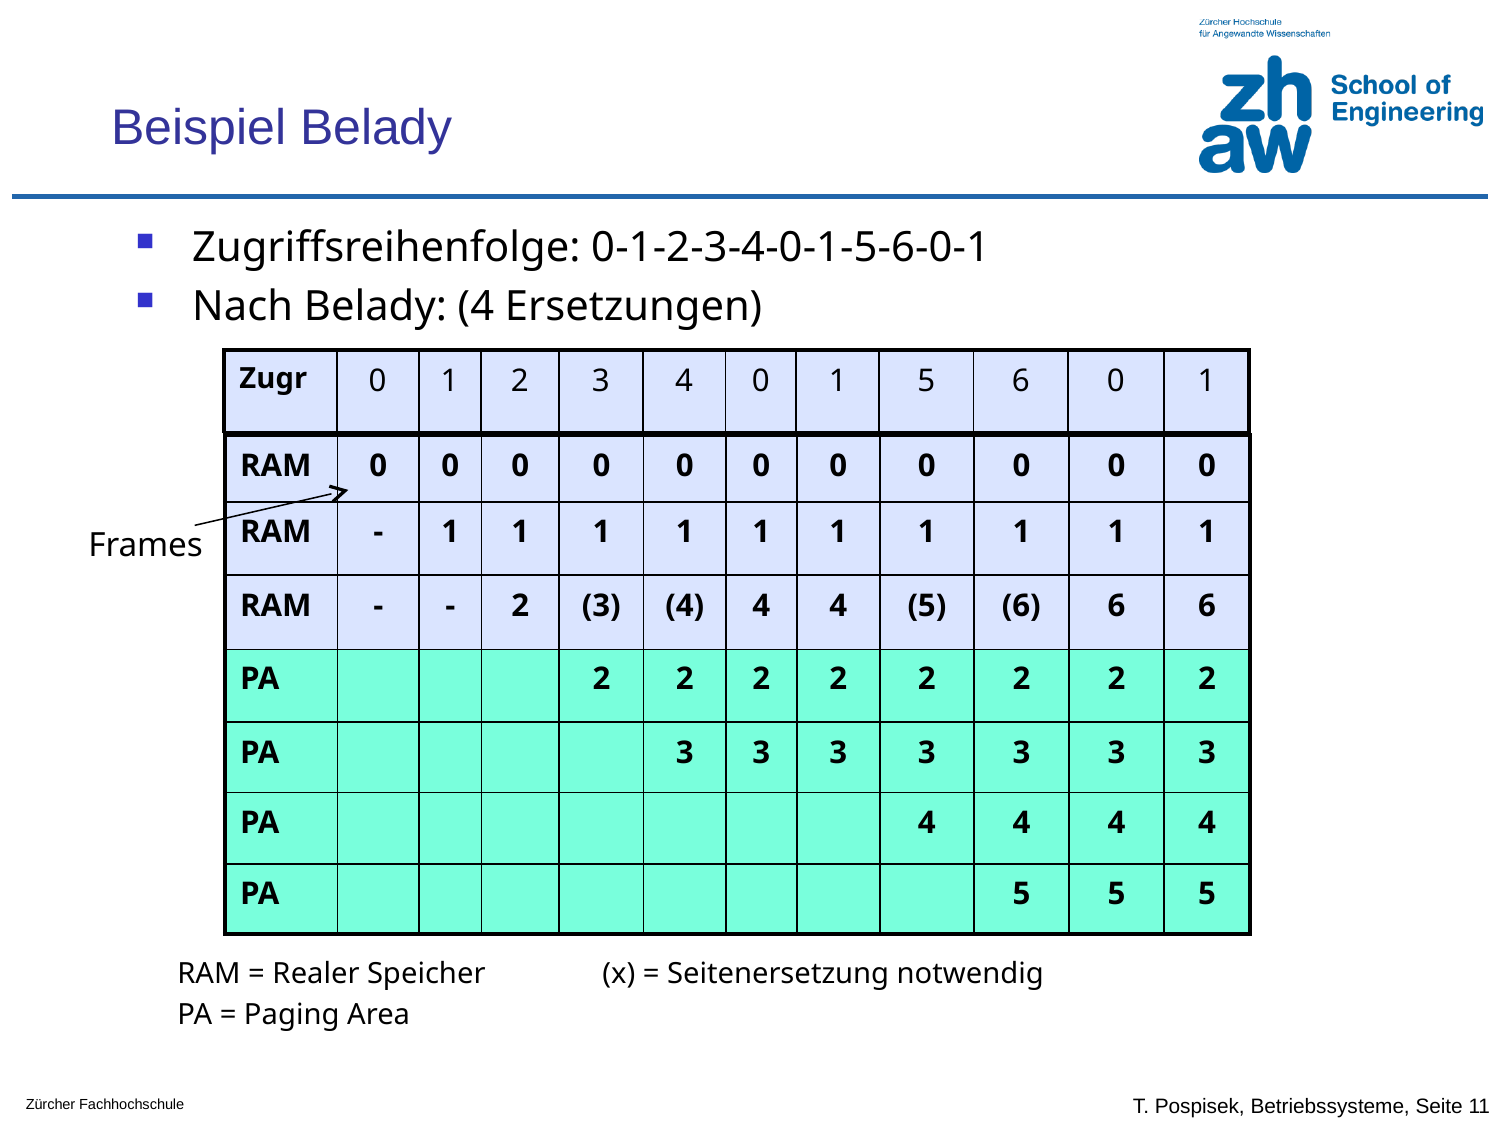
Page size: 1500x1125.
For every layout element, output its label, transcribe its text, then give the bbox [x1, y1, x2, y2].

table_cell [338, 650, 418, 721]
table_cell (4) [644, 576, 725, 649]
table_cell [644, 865, 725, 932]
table_cell 4 [881, 793, 973, 863]
table_header Zugr [226, 352, 336, 431]
table_cell 1 [1165, 503, 1248, 574]
table_cell 5 [1165, 865, 1248, 932]
table_cell 2 [1165, 650, 1248, 721]
table_header 0 [881, 437, 973, 501]
table_header 0 [644, 437, 725, 501]
table_header 0 [338, 352, 418, 431]
table_cell (5) [881, 576, 973, 649]
table_cell 3 [727, 723, 796, 792]
table_cell [338, 723, 418, 792]
table_cell [560, 865, 643, 932]
table_cell 1 [560, 503, 643, 574]
table_cell 6 [1070, 576, 1163, 649]
table_cell 4 [1165, 793, 1248, 863]
table_header 0 [338, 437, 418, 501]
table_cell 1 [644, 503, 725, 574]
table_cell 5 [1070, 865, 1163, 932]
table_cell 4 [727, 576, 796, 649]
table_header 0 [975, 437, 1068, 501]
table_cell 6 [1165, 576, 1248, 649]
table_cell 1 [482, 503, 558, 574]
table_header 2 [482, 352, 558, 431]
table_cell 3 [1165, 723, 1248, 792]
table_header 1 [420, 352, 480, 431]
table_cell 4 [1070, 793, 1163, 863]
table_header 0 [727, 437, 796, 501]
table_cell 1 [420, 503, 481, 574]
table_header 6 [974, 352, 1067, 431]
table_cell [482, 723, 558, 792]
table_cell 2 [881, 650, 973, 721]
table_header 0 [798, 437, 879, 501]
text_box RAM = Realer Speicher (x) = Seitenersetzung notwendig PA = Paging Area [162, 946, 1363, 1047]
table_cell RAM [227, 576, 337, 649]
table_cell 1 [881, 503, 973, 574]
table_cell [420, 723, 481, 792]
table_cell [560, 723, 643, 792]
table_cell 4 [798, 576, 879, 649]
table_cell PA [227, 793, 337, 863]
table_header 4 [644, 352, 725, 431]
table_cell [482, 793, 558, 863]
table_header 1 [1165, 352, 1247, 431]
title Beispiel Belady [96, 50, 1375, 163]
table_cell [727, 793, 796, 863]
table_cell [420, 650, 481, 721]
table_cell [881, 865, 973, 932]
table_header 0 [1069, 352, 1163, 431]
table_cell 3 [798, 723, 879, 792]
table_cell 5 [975, 865, 1068, 932]
table_header 0 [1070, 437, 1163, 501]
table_cell 1 [1070, 503, 1163, 574]
table_cell [420, 793, 481, 863]
table_cell 2 [644, 650, 725, 721]
table_cell 1 [727, 503, 796, 574]
table_cell [727, 865, 796, 932]
table_cell 2 [798, 650, 879, 721]
table_cell 1 [798, 503, 879, 574]
table_cell 2 [727, 650, 796, 721]
table_cell 2 [975, 650, 1068, 721]
list Zugriffsreihenfolge: 0-1-2-3-4-0-1-5-6-0-1 Nach Belady: (4 Ersetzungen) [120, 212, 1375, 375]
table_cell [338, 865, 418, 932]
table_cell [644, 793, 725, 863]
table_cell 1 [975, 503, 1068, 574]
table_cell [798, 865, 879, 932]
table_cell - [338, 576, 418, 649]
table_header 0 [482, 437, 558, 501]
table_cell 3 [1070, 723, 1163, 792]
table_cell 3 [881, 723, 973, 792]
table_cell (6) [975, 576, 1068, 649]
table_header 5 [880, 352, 973, 431]
table_cell RAM [227, 503, 283, 516]
table_cell 2 [1070, 650, 1163, 721]
table_cell (3) [560, 576, 643, 649]
table_cell RAM [227, 503, 337, 574]
table_header 3 [560, 352, 642, 431]
table_cell 3 [975, 723, 1068, 792]
table_cell [482, 650, 558, 721]
table_header 0 [726, 352, 795, 431]
table_header 1 [797, 352, 878, 431]
table_header 0 [420, 437, 481, 501]
table_cell - [338, 503, 418, 574]
table_cell - [420, 576, 481, 649]
table_cell [420, 865, 481, 932]
table_cell [560, 793, 643, 863]
table_cell [338, 793, 418, 863]
table_cell PA [227, 723, 337, 792]
table_header 0 [1165, 437, 1248, 501]
table_header 0 [560, 437, 643, 501]
table_cell 2 [560, 650, 643, 721]
picture [1199, 19, 1483, 173]
table_cell 4 [975, 793, 1068, 863]
table_cell PA [227, 865, 337, 932]
table_cell 3 [644, 723, 725, 792]
table_cell [798, 793, 879, 863]
table_cell PA [227, 650, 337, 721]
table_header RAM [227, 437, 337, 501]
text_box Frames [73, 515, 219, 571]
table_cell [482, 865, 558, 932]
table_cell 2 [482, 576, 558, 649]
